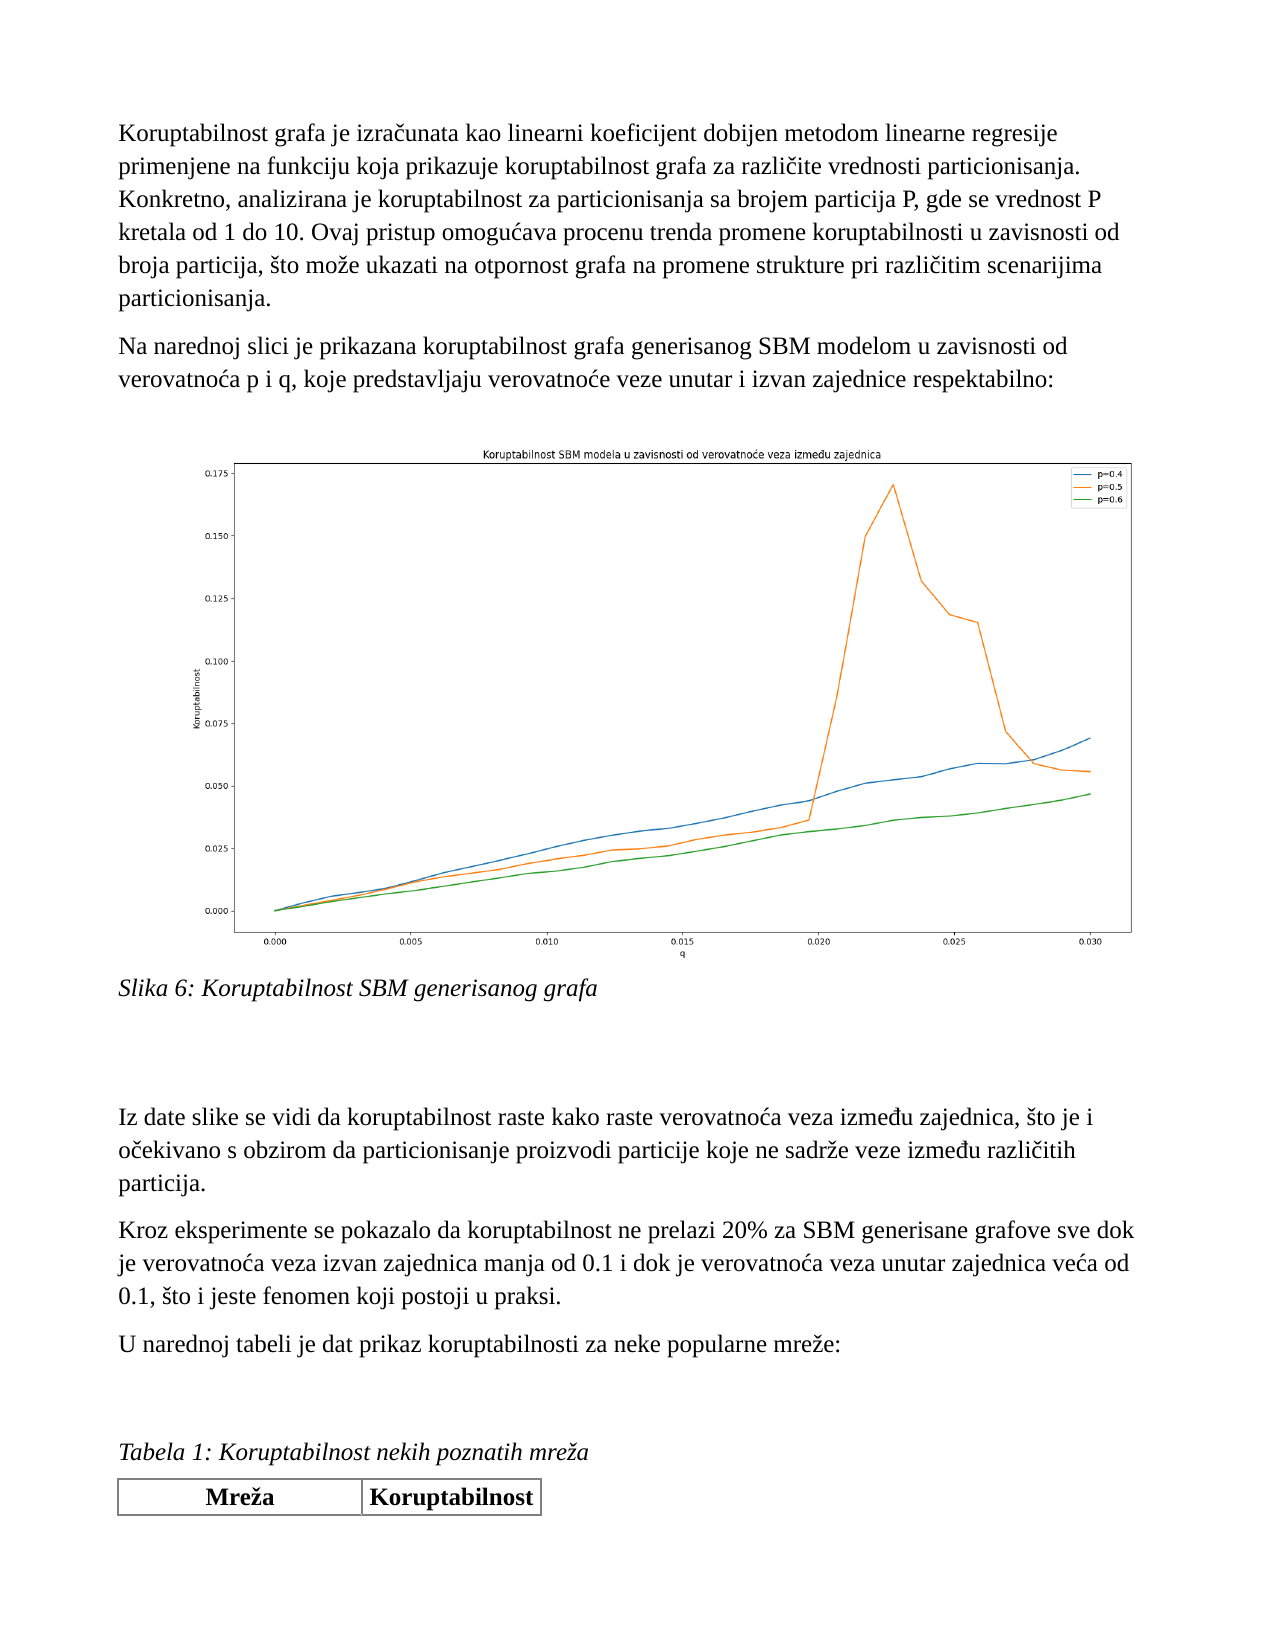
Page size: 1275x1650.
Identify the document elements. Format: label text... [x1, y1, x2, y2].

text Koruptabilnost grafa je izračunata kao linearni koeficijent dobijen metodom linearne regresije primenjene na funkciju koja prikazuje koruptabilnost grafa za različite vrednosti particionisanja. Konkretno, analizirana je koruptabilnost za particionisanja sa brojem particija P, gde se vrednost P kretala od 1 do 10. Ovaj pristup omogućava procenu trenda promene koruptabilnosti u zavisnosti od broja particija, što može ukazati na otpornost grafa na promene strukture pri različitim scenarijima particionisanja. [118, 118, 1157, 312]
text Iz date slike se vidi da koruptabilnost raste kako raste verovatnoća veza između zajednica, što je i očekivano s obzirom da particionisanje proizvodi particije koje ne sadrže veze između različitih particija. [118, 1102, 1157, 1196]
table_header Mreža [119, 1480, 361, 1514]
picture [118, 423, 1157, 974]
text Na narednoj slici je prikazana koruptabilnost grafa generisanog SBM modelom u zavisnosti od verovatnoća p i q, koje predstavljaju verovatnoće veze unutar i izvan zajednice respektabilno: [118, 331, 1157, 393]
table_header Koruptabilnost [363, 1480, 540, 1514]
text Slika 6: Koruptabilnost SBM generisanog grafa [118, 974, 1157, 1002]
text Tabela 1: Koruptabilnost nekih poznatih mreža [118, 1437, 1157, 1465]
text U narednoj tabeli je dat prikaz koruptabilnosti za neke popularne mreže: [118, 1329, 1157, 1358]
text Kroz eksperimente se pokazalo da koruptabilnost ne prelazi 20% za SBM generisane grafove sve dok je verovatnoća veza izvan zajednica manja od 0.1 i dok je verovatnoća veza unutar zajednica veća od 0.1, što i jeste fenomen koji postoji u praksi. [118, 1215, 1157, 1310]
